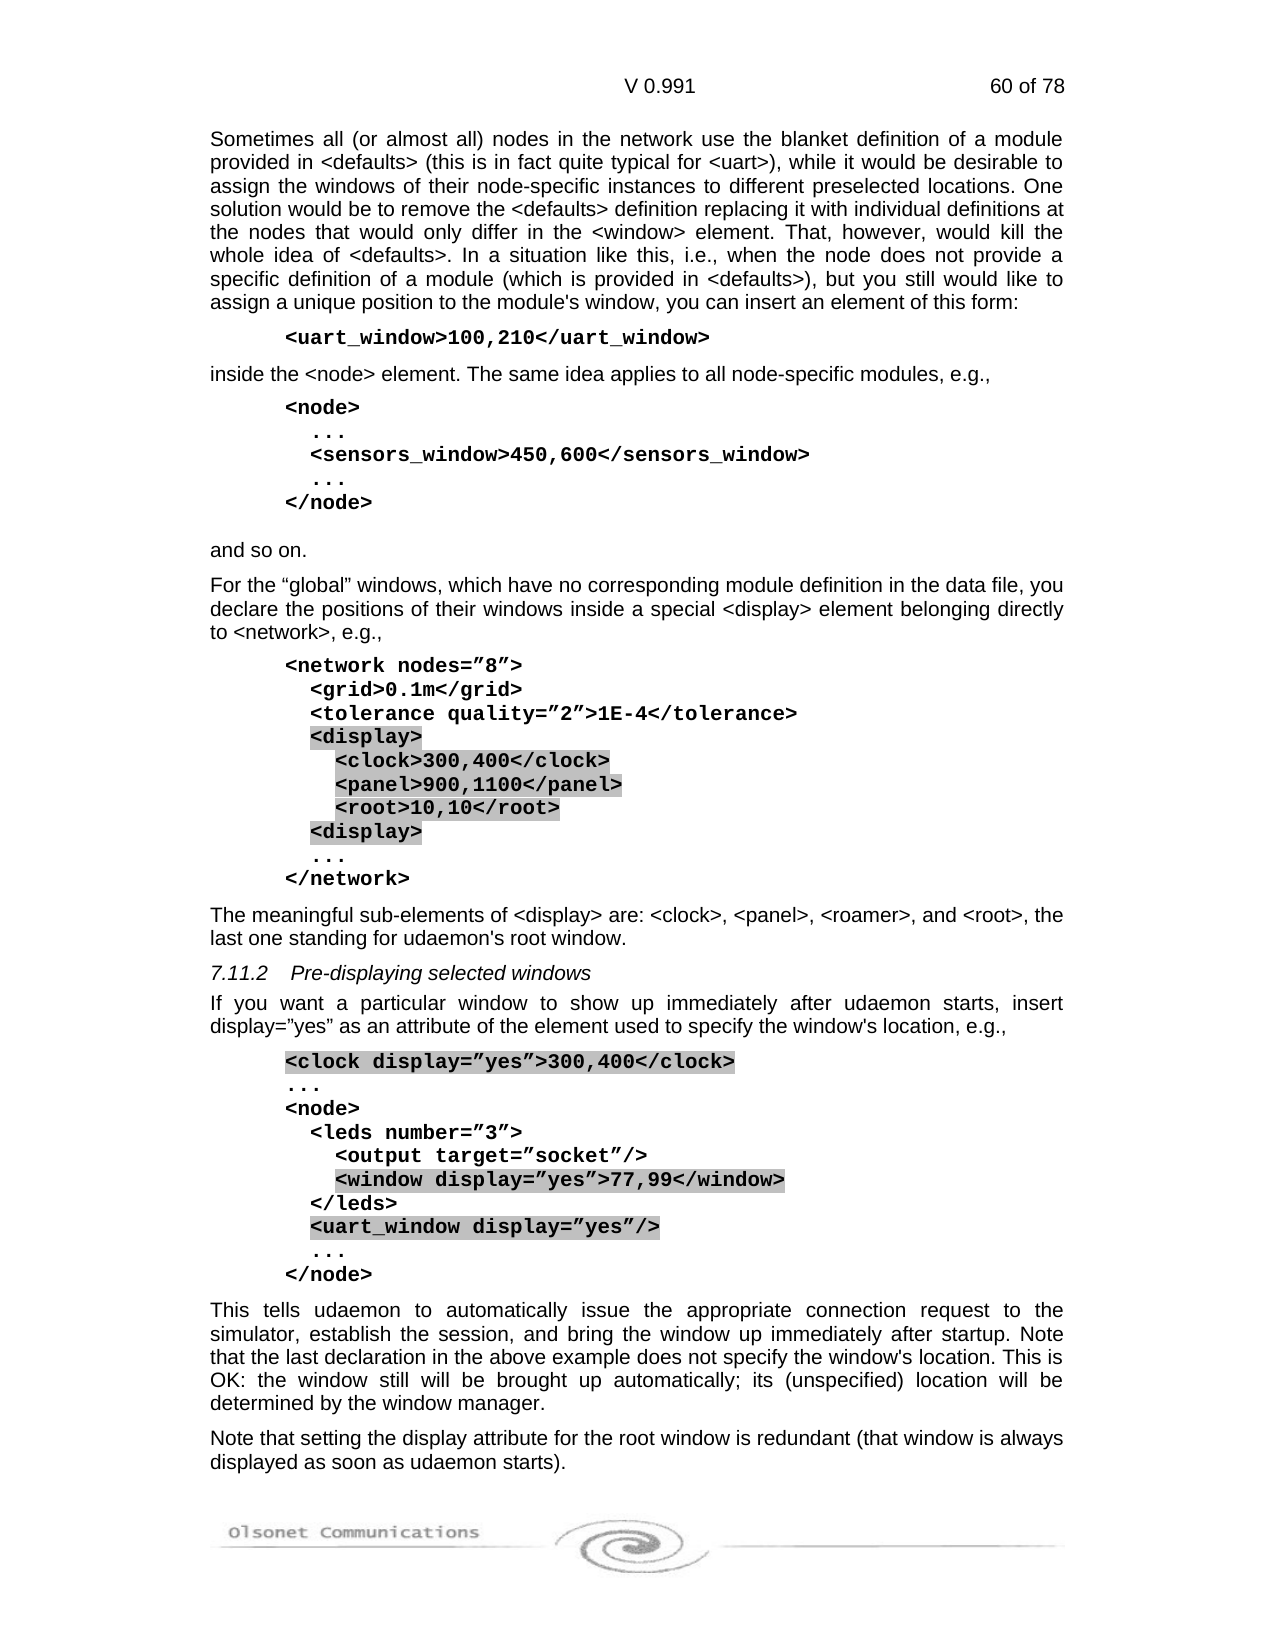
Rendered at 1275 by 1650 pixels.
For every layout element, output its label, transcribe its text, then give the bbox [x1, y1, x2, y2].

text </leds> [210, 1193, 1065, 1216]
subtitle Pre-displaying selected windows [210, 962, 1065, 985]
text <root>10,10</root> [210, 797, 1065, 821]
text <clock>300,400</clock> [210, 750, 1065, 774]
text <sensors_window>450,600</sensors_window> [210, 444, 1065, 468]
text Note that setting the display attribute for the root window is redundant (that window is always displayed as soon as udaemon starts). [210, 1427, 1065, 1473]
text For the “global” windows, which have no corresponding module definition in the data file, you declare the positions of their windows inside a special <display> element belonging directly to <network>, e.g., [210, 574, 1065, 644]
text </node> [210, 492, 1065, 515]
text <display> [210, 821, 1065, 845]
text <grid>0.1m</grid> [210, 679, 1065, 703]
text This tells udaemon to automatically issue the appropriate connection request to the simulator, establish the session, and bring the window up immediately after startup. Note that the last declaration in the above example does not specify the window's location. This is OK: the window still will be brought up automatically; its (unspecified) location will be determined by the window manager. [210, 1299, 1065, 1415]
text </network> [210, 868, 1065, 892]
text <network nodes=”8”> [210, 656, 1065, 679]
text The meaningful sub-elements of <display> are: <clock>, <panel>, <roamer>, and <root>, the last one standing for udaemon's root window. [210, 904, 1065, 950]
text ... [210, 845, 1065, 868]
text <uart_window display=”yes”/> [210, 1216, 1065, 1240]
text <node> [210, 1098, 1065, 1122]
text <panel>900,1100</panel> [210, 774, 1065, 797]
text Sometimes all (or almost all) nodes in the network use the blanket definition of a module provided in <defaults> (this is in fact quite typical for <uart>), while it would be desirable to assign the windows of their node-specific instances to different preselected locations. One solution would be to remove the <defaults> definition replacing it with individual definitions at the nodes that would only differ in the <window> element. That, however, would kill the whole idea of <defaults>. In a situation like this, i.e., when the node does not provide a specific definition of a module (which is provided in <defaults>), but you still would like to assign a unique position to the module's window, you can insert an element of this form: [210, 128, 1065, 313]
text <display> [210, 726, 1065, 750]
text ... [210, 1240, 1065, 1264]
text ... [210, 1074, 1065, 1098]
text </node> [210, 1264, 1065, 1287]
text ... [210, 468, 1065, 492]
text and so on. [210, 539, 1065, 562]
text inside the <node> element. The same idea applies to all node-specific modules, e.g., [210, 362, 1065, 385]
text <node> [210, 397, 1065, 421]
picture [210, 1504, 1065, 1596]
text <output target=”socket”/> [210, 1145, 1065, 1169]
text ... [210, 421, 1065, 444]
text <window display=”yes”>77,99</window> [210, 1169, 1065, 1193]
text <leds number=”3”> [210, 1122, 1065, 1145]
text <uart_window>100,210</uart_window> [210, 325, 1065, 350]
text <clock display=”yes”>300,400</clock> [210, 1049, 1065, 1074]
text <tolerance quality=”2”>1E-4</tolerance> [210, 703, 1065, 726]
text If you want a particular window to show up immediately after udaemon starts, insert display=”yes” as an attribute of the element used to specify the window's location, e.g., [210, 991, 1065, 1038]
